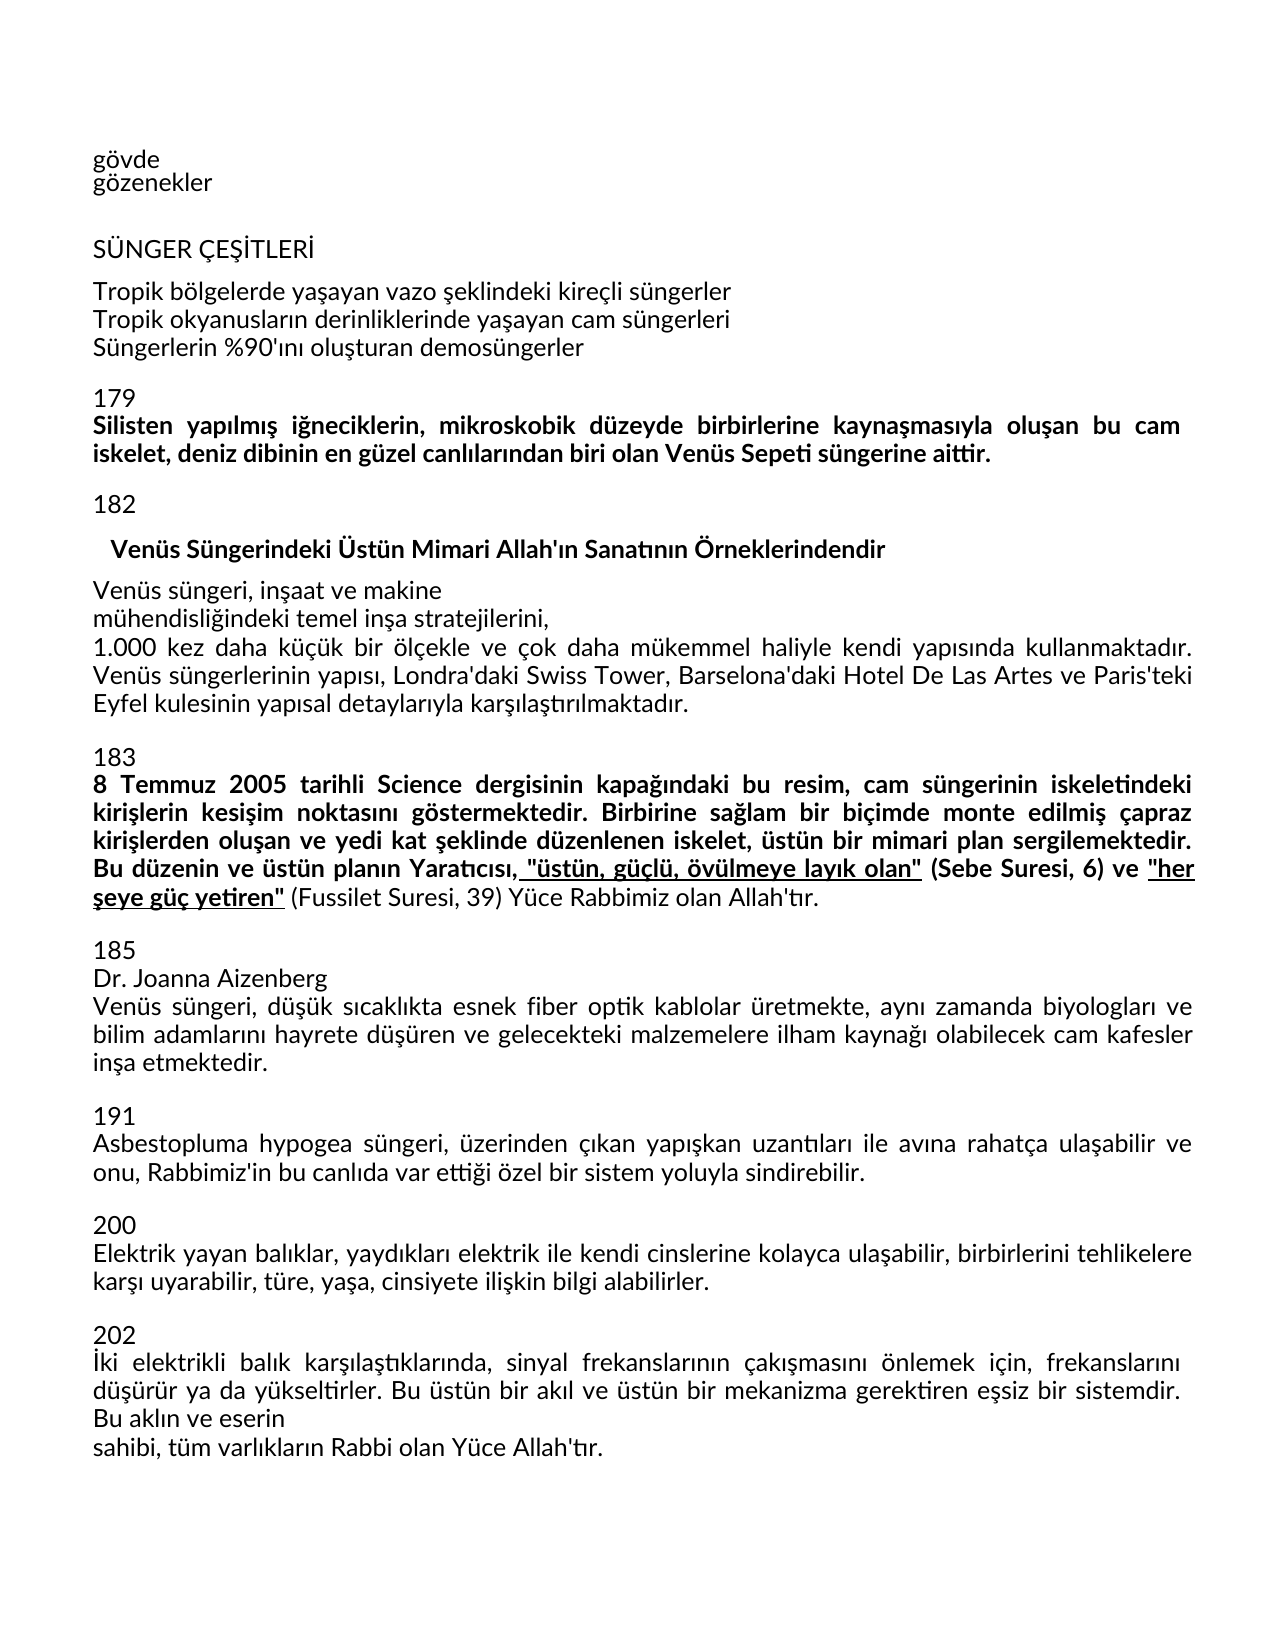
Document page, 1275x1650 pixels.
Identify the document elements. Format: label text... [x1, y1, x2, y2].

text 202 [93, 1324, 1200, 1349]
text SÜNGER ÇEŞİTLERİ [93, 231, 1182, 266]
text Elektrik yayan balıklar, yaydıkları elektrik ile kendi cinslerine kolayca ulaşabilir, birbirlerini tehlikelere karşı uyarabilir, türe, yaşa, cinsiyete ilişkin bilgi alabilirler. [93, 1240, 1194, 1296]
text gözenekler [93, 173, 1194, 196]
text 8 Temmuz 2005 tarihli Science dergisinin kapağındaki bu resim, cam süngerinin iskeletindeki kirişlerin kesişim noktasını göstermektedir. Birbirine sağlam bir biçimde monte edilmiş çapraz kirişlerden oluşan ve yedi kat şeklinde düzenlenen iskelet, üstün bir mimari plan sergilemektedir. Bu düzenin ve üstün planın Yaratıcısı, "üstün, güçlü, övülmeye layık olan" (Sebe Suresi, 6) ve "her şeye güç yetiren" (Fussilet Suresi, 39) Yüce Rabbimiz olan Allah'tır. [93, 771, 1194, 912]
text Venüs Süngerindeki Üstün Mimari Allah'ın Sanatının Örneklerindendir [93, 530, 1182, 566]
text sahibi, tüm varlıkların Rabbi olan Yüce Allah'tır. [93, 1433, 1194, 1462]
text 183 [93, 746, 1200, 771]
text 1.000 kez daha küçük bir ölçekle ve çok daha mükemmel haliyle kendi yapısında kullanmaktadır. Venüs süngerlerinin yapısı, Londra'daki Swiss Tower, Barselona'daki Hotel De Las Artes ve Paris'teki Eyfel kulesinin yapısal detaylarıyla karşılaştırılmaktadır. [93, 633, 1194, 718]
text mühendisliğindeki temel inşa stratejilerini, [93, 605, 1182, 633]
text 185 [93, 940, 1200, 965]
text Dr. Joanna Aizenberg [93, 965, 1182, 993]
text Venüs süngeri, inşaat ve makine [93, 577, 1182, 605]
text Tropik okyanusların derinliklerinde yaşayan cam süngerleri [93, 306, 1194, 334]
text 200 [93, 1215, 1200, 1240]
text 182 [93, 493, 1200, 518]
text Venüs süngeri, düşük sıcaklıkta esnek fiber optik kablolar üretmekte, aynı zamanda biyologları ve bilim adamlarını hayrete düşüren ve gelecekteki malzemelere ilham kaynağı olabilecek cam kafesler inşa etmektedir. [93, 993, 1194, 1077]
text Süngerlerin %90'ını oluşturan demosüngerler [93, 334, 1182, 362]
text Asbestopluma hypogea süngeri, üzerinden çıkan yapışkan uzantıları ile avına rahatça ulaşabilir ve onu, Rabbimiz'in bu canlıda var ettiği özel bir sistem yoluyla sindirebilir. [93, 1130, 1194, 1187]
text Silisten yapılmış iğneciklerin, mikroskobik düzeyde birbirlerine kaynaşmasıyla oluşan bu cam iskelet, deniz dibinin en güzel canlılarından biri olan Venüs Sepeti süngerine aittir. [93, 412, 1182, 468]
text Tropik bölgelerde yaşayan vazo şeklindeki kireçli süngerler [93, 278, 1182, 306]
text 179 [93, 387, 1200, 412]
text İki elektrikli balık karşılaştıklarında, sinyal frekanslarının çakışmasını önlemek için, frekanslarını düşürür ya da yükseltirler. Bu üstün bir akıl ve üstün bir mekanizma gerektiren eşsiz bir sistemdir. Bu aklın ve eserin [93, 1349, 1182, 1433]
text 191 [93, 1105, 1200, 1130]
text gövde [93, 150, 1182, 173]
